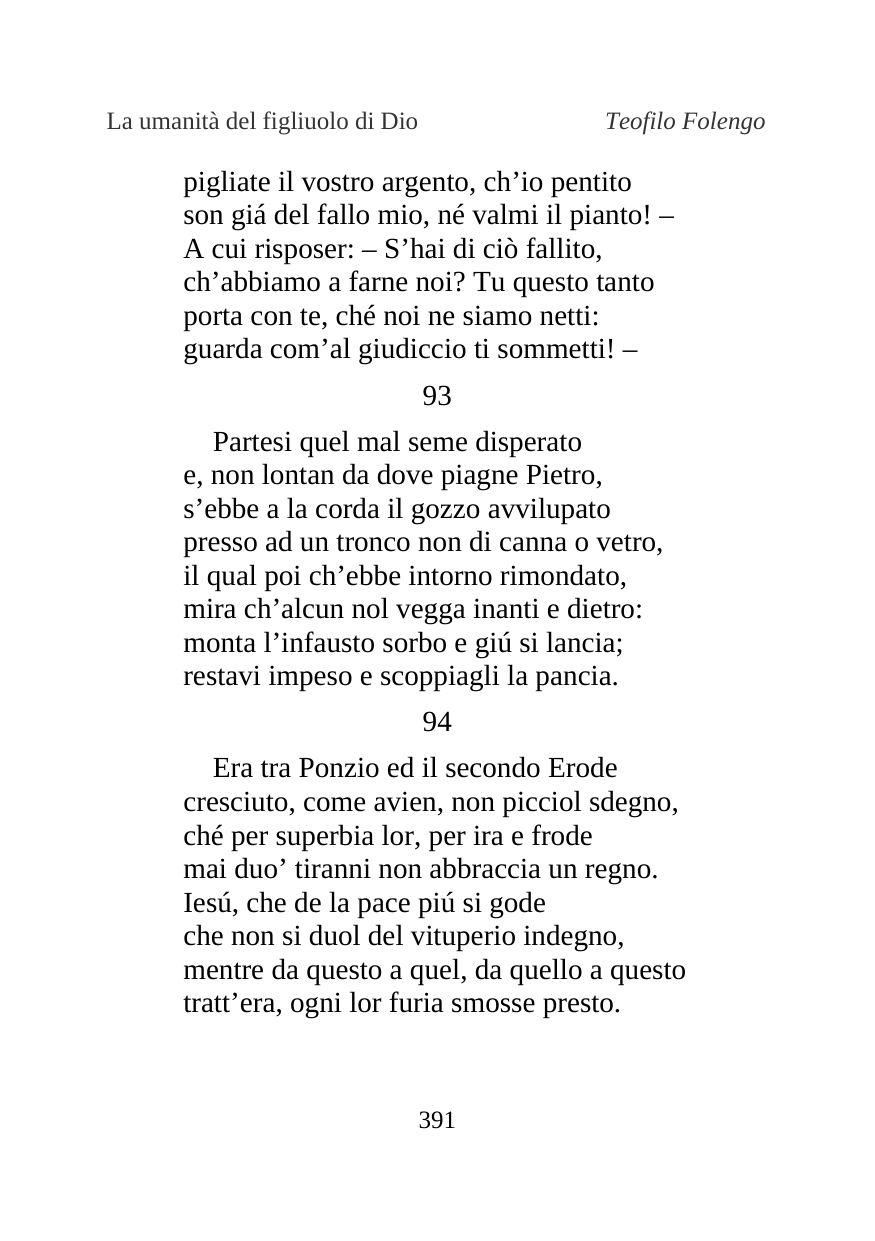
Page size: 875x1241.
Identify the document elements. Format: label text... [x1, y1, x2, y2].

text 93 [106, 378, 768, 411]
text Era tra Ponzio ed il secondo Erode cresciuto, come avien, non picciol sdegno, ché per superbia lor, per ira e frode mai duo’ tiranni non abbraccia un regno. Iesú, che de la pace piú si gode che non si duol del vituperio indegno, mentre da questo a quel, da quello a questo tratt’era, ogni lor furia smosse presto. [183, 751, 768, 1019]
text Partesi quel mal seme disperato e, non lontan da dove piagne Pietro, s’ebbe a la corda il gozzo avvilupato presso ad un tronco non di canna o vetro, il qual poi ch’ebbe intorno rimondato, mira ch’alcun nol vegga inanti e dietro: monta l’infausto sorbo e giú si lancia; restavi impeso e scoppiagli la pancia. [183, 424, 768, 692]
text 94 [106, 704, 768, 738]
text pigliate il vostro argento, ch’io pentito son giá del fallo mio, né valmi il pianto! – A cui risposer: – S’hai di ciò fallito, ch’abbiamo a farne noi? Tu questo tanto porta con te, ché noi ne siamo netti: guarda com’al giudiccio ti sommetti! – [183, 164, 768, 365]
